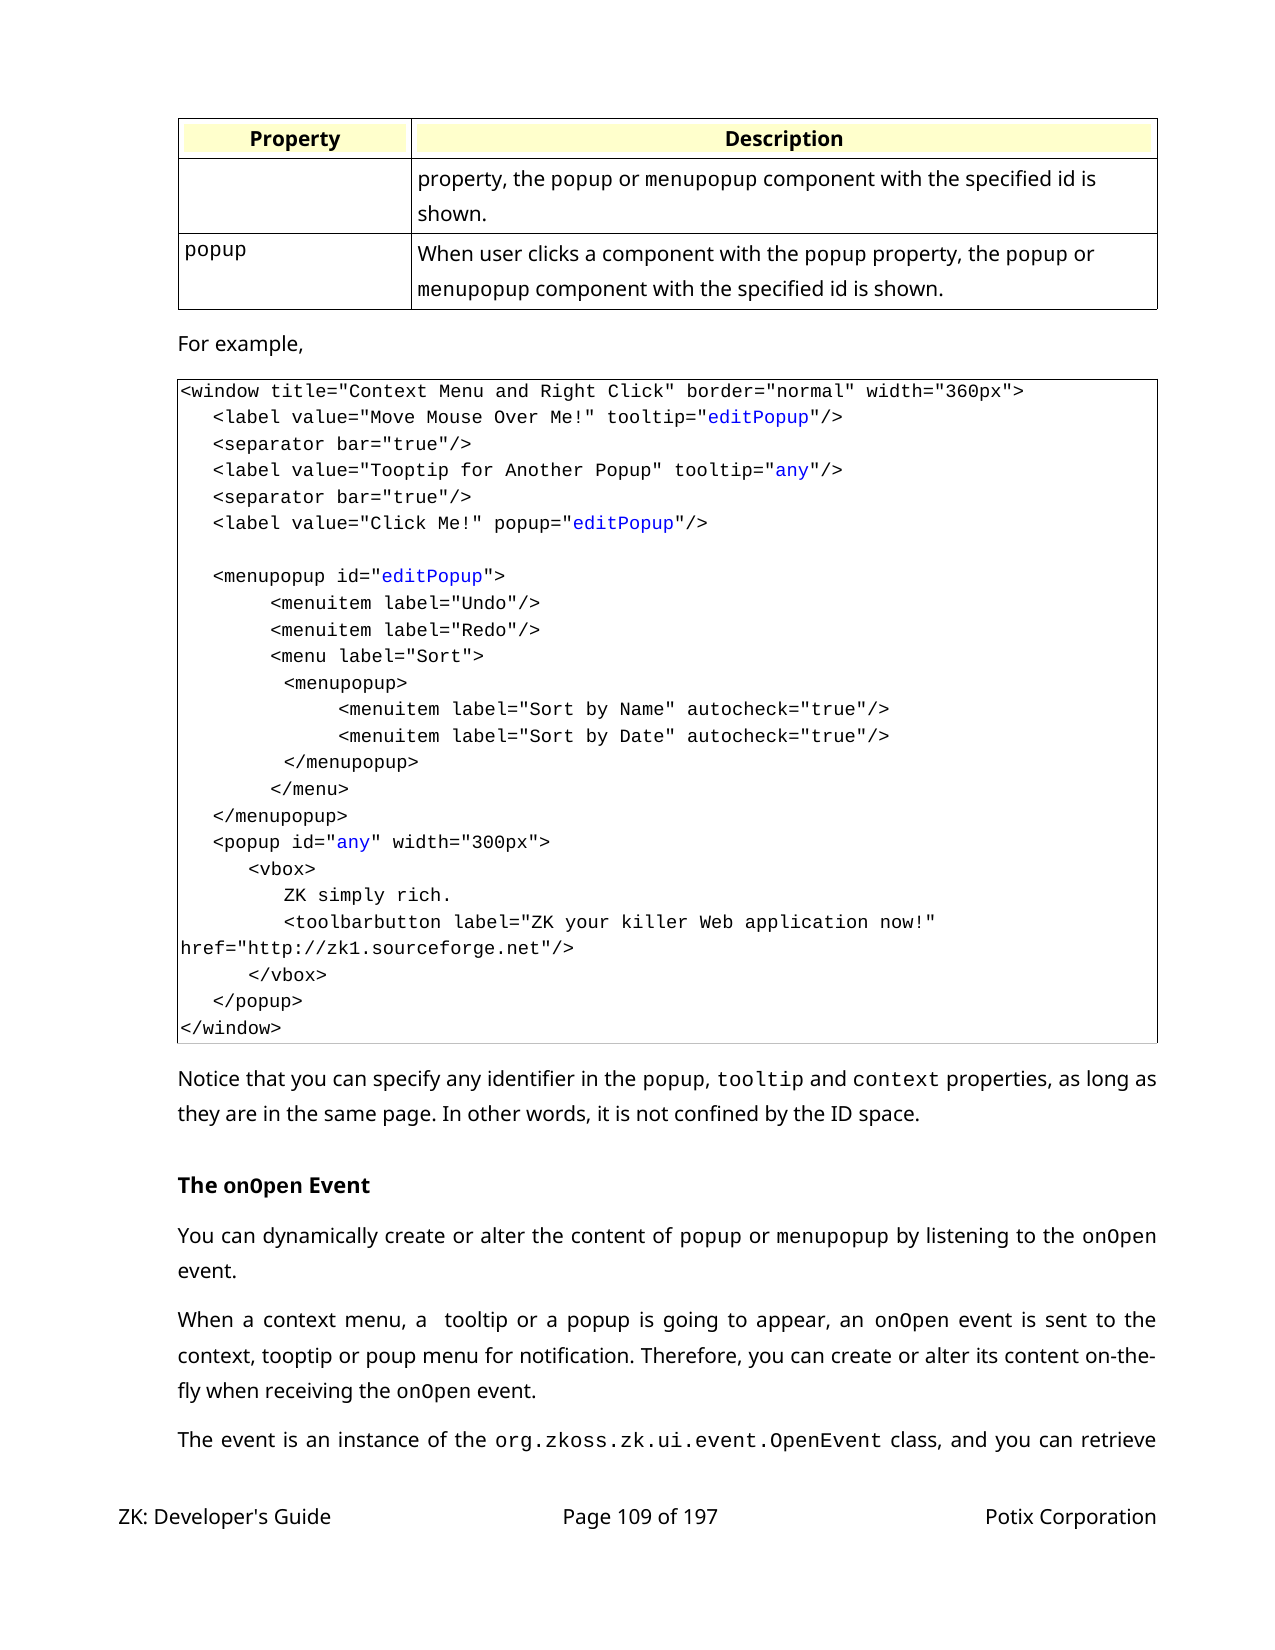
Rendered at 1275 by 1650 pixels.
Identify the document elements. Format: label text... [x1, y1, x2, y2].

subtitle The onOpen Event [177, 1170, 1157, 1200]
table_cell popup [179, 234, 411, 309]
text The event is an instance of the org.zkoss.zk.ui.event.OpenEvent class, and you can retrieve [177, 1425, 1157, 1454]
text For example, [177, 329, 1157, 358]
text When a context menu, a tooltip or a popup is going to appear, an onOpen event is sent to the context, tooptip or poup menu for notification. Therefore, you can create or alter its content on-the-fly when receiving the onOpen event. [177, 1305, 1157, 1404]
text You can dynamically create or alter the content of popup or menupopup by listening to the onOpen event. [177, 1221, 1157, 1284]
table_header Description [412, 119, 1157, 158]
text <window title="Context Menu and Right Click" border="normal" width="360px"> <label value="Move Mouse Over Me!" tooltip="editPopup"/> <separator bar="true"/> <label value="Tooptip for Another Popup" tooltip="any"/> <separator bar="true"/> <label value="Click Me!" popup="editPopup"/> <menupopup id="editPopup"> <menuitem label="Undo"/> <menuitem label="Redo"/> <menu label="Sort"> <menupopup> <menuitem label="Sort by Name" autocheck="true"/> <menuitem label="Sort by Date" autocheck="true"/> </menupopup> </menu> </menupopup> <popup id="any" width="300px"> <vbox> ZK simply rich. <toolbarbutton label="ZK your killer Web application now!" href="http://zk1.sourceforge.net"/> </vbox> </popup> </window> [178, 380, 1157, 1043]
table_cell [179, 159, 411, 233]
text Notice that you can specify any identifier in the popup, tooltip and context properties, as long as they are in the same page. In other words, it is not confined by the ID space. [177, 1064, 1157, 1128]
table_header Property [179, 119, 411, 158]
table_cell property, the popup or menupopup component with the specified id is shown. [412, 159, 1157, 233]
table_cell When user clicks a component with the popup property, the popup or menupopup component with the specified id is shown. [412, 234, 1157, 309]
